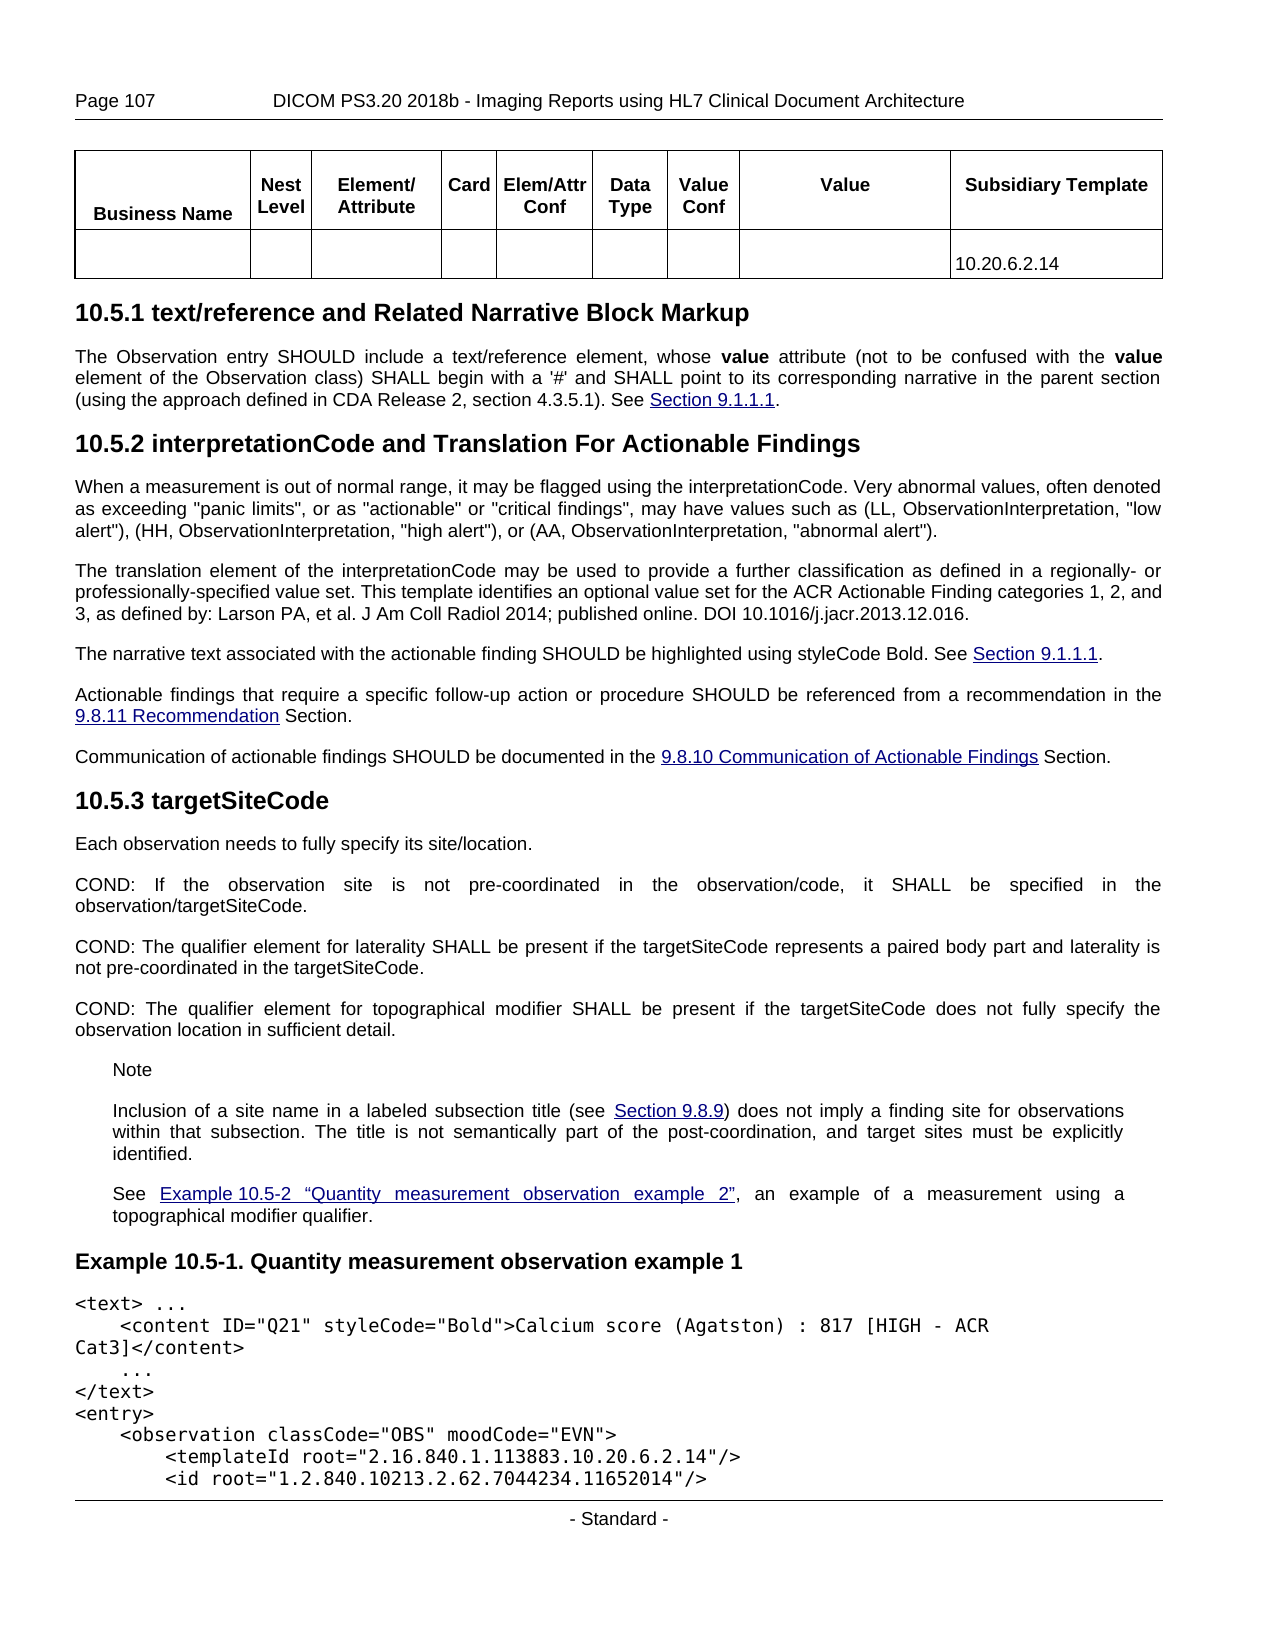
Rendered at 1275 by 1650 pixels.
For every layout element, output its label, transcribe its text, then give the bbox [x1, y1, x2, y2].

text Inclusion of a site name in a labeled subsection title (see Section 9.8.9) does not imply a finding site for observations within that subsection. The title is not semantically part of the post-coordination, and target sites must be explicitly identified. [112, 1099, 1125, 1164]
table_cell 10.20.6.2.14 [951, 230, 1162, 278]
text The Observation entry SHOULD include a text/reference element, whose value attribute (not to be confused with the value element of the Observation class) SHALL begin with a '#' and SHALL point to its corresponding narrative in the parent section (using the approach defined in CDA Release 2, section 4.3.5.1). See Section 9.1.1.1. [75, 345, 1162, 410]
table_header Business Name [76, 151, 250, 228]
text Communication of actionable findings SHOULD be documented in the 9.8.10 Communication of Actionable Findings Section. [75, 745, 1162, 767]
text Actionable findings that require a specific follow-up action or procedure SHOULD be referenced from a recommendation in the 9.8.11 Recommendation Section. [75, 683, 1162, 727]
table_cell [668, 230, 739, 278]
text The translation element of the interpretationCode may be used to provide a further classification as defined in a regionally- or professionally-specified value set. This template identifies an optional value set for the ACR Actionable Finding categories 1, 2, and 3, as defined by: Larson PA, et al. J Am Coll Radiol 2014; published online. DOI 10.1016/j.jacr.2013.12.016. [75, 560, 1162, 624]
text When a measurement is out of normal range, it may be flagged using the interpretationCode. Very abnormal values, often denoted as exceeding "panic limits", or as "actionable" or "critical findings", may have values such as (LL, ObservationInterpretation, "low alert"), (HH, ObservationInterpretation, "high alert"), or (AA, ObservationInterpretation, "abnormal alert"). [75, 476, 1162, 541]
table_header Card [442, 151, 496, 228]
text Note [112, 1059, 1125, 1081]
text 10.5.3 targetSiteCode [75, 786, 1162, 814]
table_cell [442, 230, 496, 278]
text COND: The qualifier element for laterality SHALL be present if the targetSiteCode represents a paired body part and laterality is not pre-coordinated in the targetSiteCode. [75, 935, 1162, 978]
text The narrative text associated with the actionable finding SHOULD be highlighted using styleCode Bold. See Section 9.1.1.1. [75, 643, 1162, 665]
text Example 10.5-1. Quantity measurement observation example 1 [75, 1248, 1162, 1274]
text <text> ... <content ID="Q21" styleCode="Bold">Calcium score (Agatston) : 817 [HIGH - ACR Cat3]</content> ... </text> <entry> <observation classCode="OBS" moodCode="EVN"> <templateId root="2.16.840.1.113883.10.20.6.2.14"/> <id root="1.2.840.10213.2.62.7044234.11652014"/> [75, 1293, 1162, 1490]
table_header Value [740, 151, 950, 228]
text COND: The qualifier element for topographical modifier SHALL be present if the targetSiteCode does not fully specify the observation location in sufficient detail. [75, 997, 1162, 1040]
table_header Subsidiary Template [951, 151, 1162, 228]
table_header Element/​Attribute [312, 151, 441, 228]
table_header Data Type [593, 151, 667, 228]
text Each observation needs to fully specify its site/location. [75, 833, 1162, 855]
table_header Nest Level [251, 151, 311, 228]
text 10.5.1 text/reference and Related Narrative Block Markup [75, 298, 1162, 327]
table_cell [76, 230, 250, 278]
text See Example 10.5-2 “Quantity measurement observation example 2”, an example of a measurement using a topographical modifier qualifier. [112, 1183, 1125, 1226]
table_header Elem/Attr Conf [497, 151, 592, 228]
table_cell [312, 230, 441, 278]
text COND: If the observation site is not pre-coordinated in the observation/code, it SHALL be specified in the observation/targetSiteCode. [75, 873, 1162, 917]
table_cell [251, 230, 311, 278]
table_header Value Conf [668, 151, 739, 228]
text 10.5.2 interpretationCode and Translation For Actionable Findings [75, 429, 1162, 458]
table_cell [497, 230, 592, 278]
table_cell [740, 230, 950, 278]
table_cell [593, 230, 667, 278]
